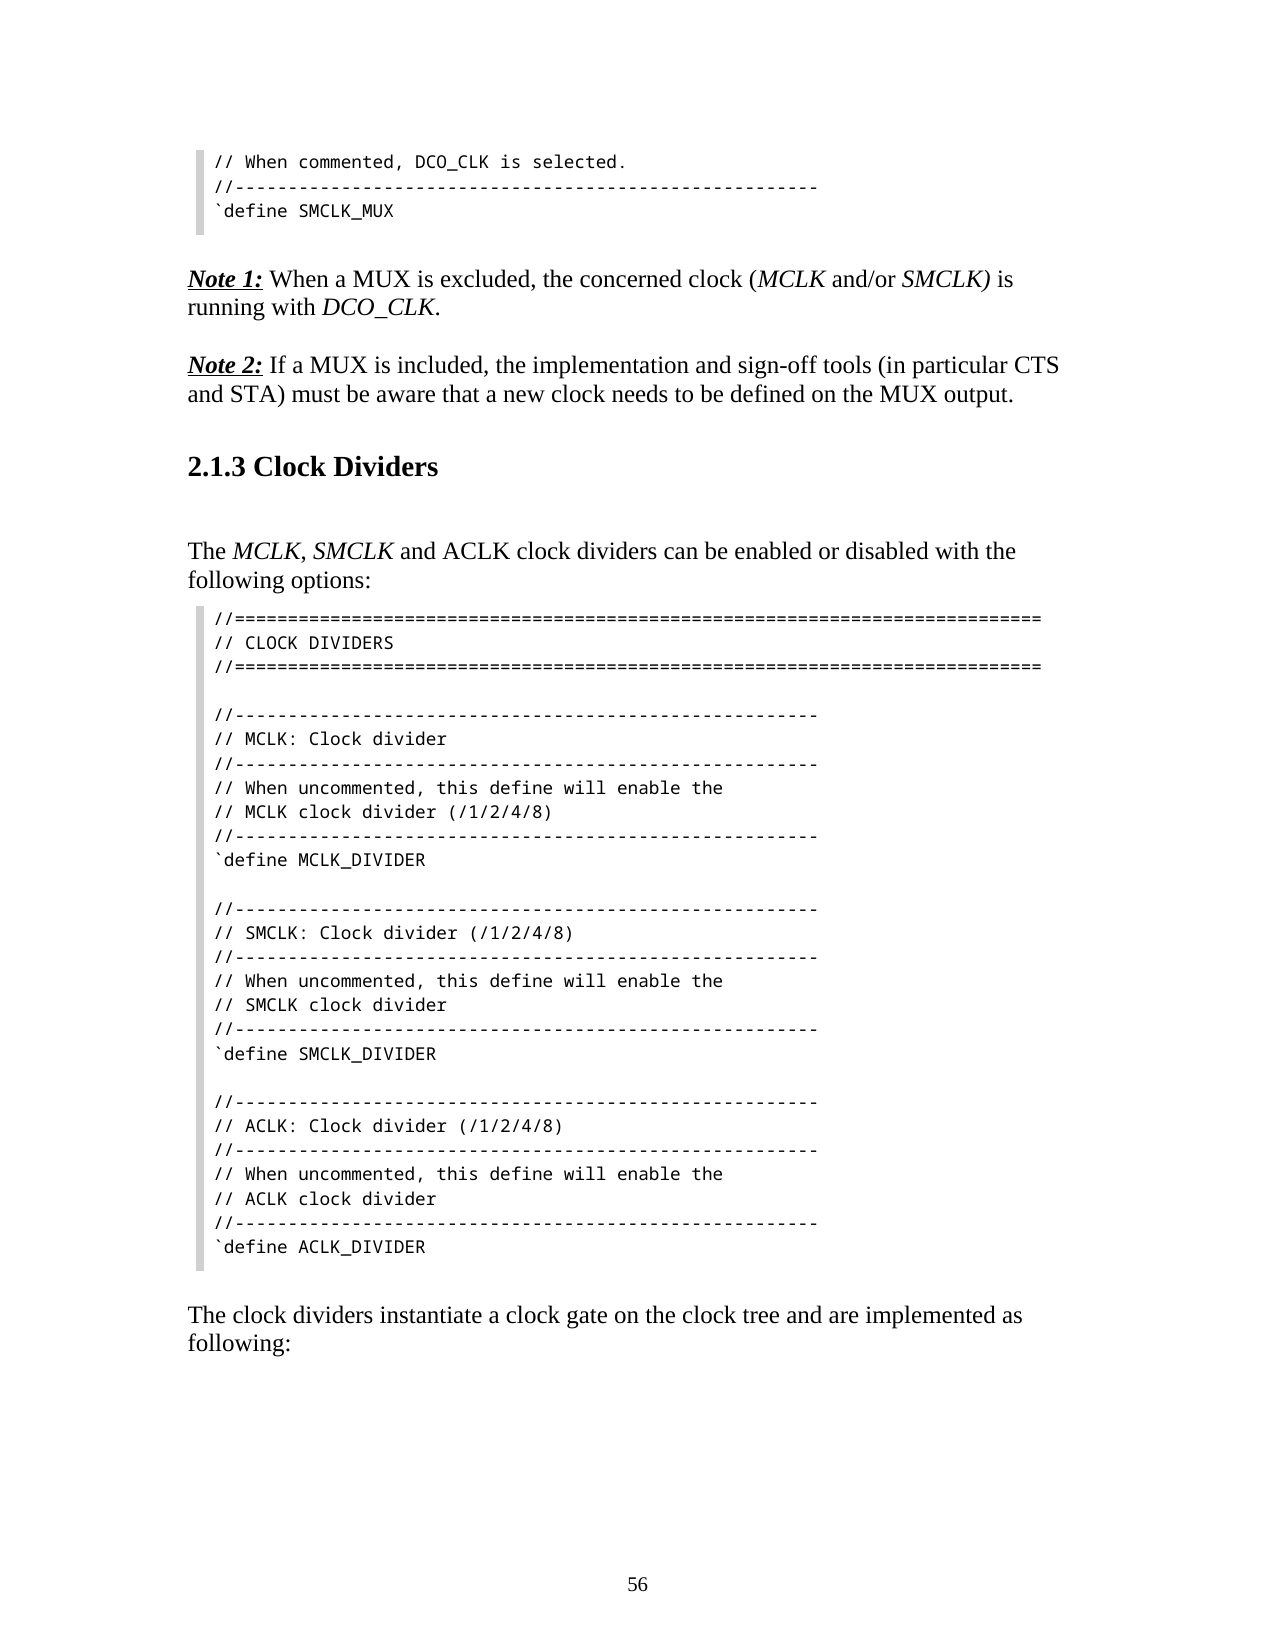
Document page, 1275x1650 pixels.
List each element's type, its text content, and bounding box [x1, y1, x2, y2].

text 2.1.3 Clock Dividers [187, 449, 1088, 482]
table_header [187, 606, 196, 1271]
table_header //============================================================================ // CLOCK DIVIDERS //============================================================================ //------------------------------------------------------- // MCLK: Clock divider //------------------------------------------------------- // When uncommented, this define will enable the // MCLK clock divider (/1/2/4/8) //------------------------------------------------------- `define MCLK_DIVIDER //------------------------------------------------------- // SMCLK: Clock divider (/1/2/4/8) //------------------------------------------------------- // When uncommented, this define will enable the // SMCLK clock divider //------------------------------------------------------- `define SMCLK_DIVIDER //------------------------------------------------------- // ACLK: Clock divider (/1/2/4/8) //------------------------------------------------------- // When uncommented, this define will enable the // ACLK clock divider //------------------------------------------------------- `define ACLK_DIVIDER [213, 606, 1275, 1271]
text The MCLK, SMCLK and ACLK clock dividers can be enabled or disabled with the following options: [187, 536, 1088, 593]
table_header [196, 606, 204, 1271]
table_header [205, 150, 213, 235]
table_header [205, 606, 213, 1271]
table_header [196, 150, 204, 235]
table_header [187, 150, 196, 235]
text The clock dividers instantiate a clock gate on the clock tree and are implemented as following: [187, 1271, 1088, 1357]
table_header // When commented, DCO_CLK is selected. //------------------------------------------------------- `define SMCLK_MUX [213, 150, 1275, 235]
text Note 1: When a MUX is excluded, the concerned clock (MCLK and/or SMCLK) is running with DCO_CLK. Note 2: If a MUX is included, the implementation and sign-off tools (in particular CTS and STA) must be aware that a new clock needs to be defined on the MUX output. [187, 235, 1088, 436]
